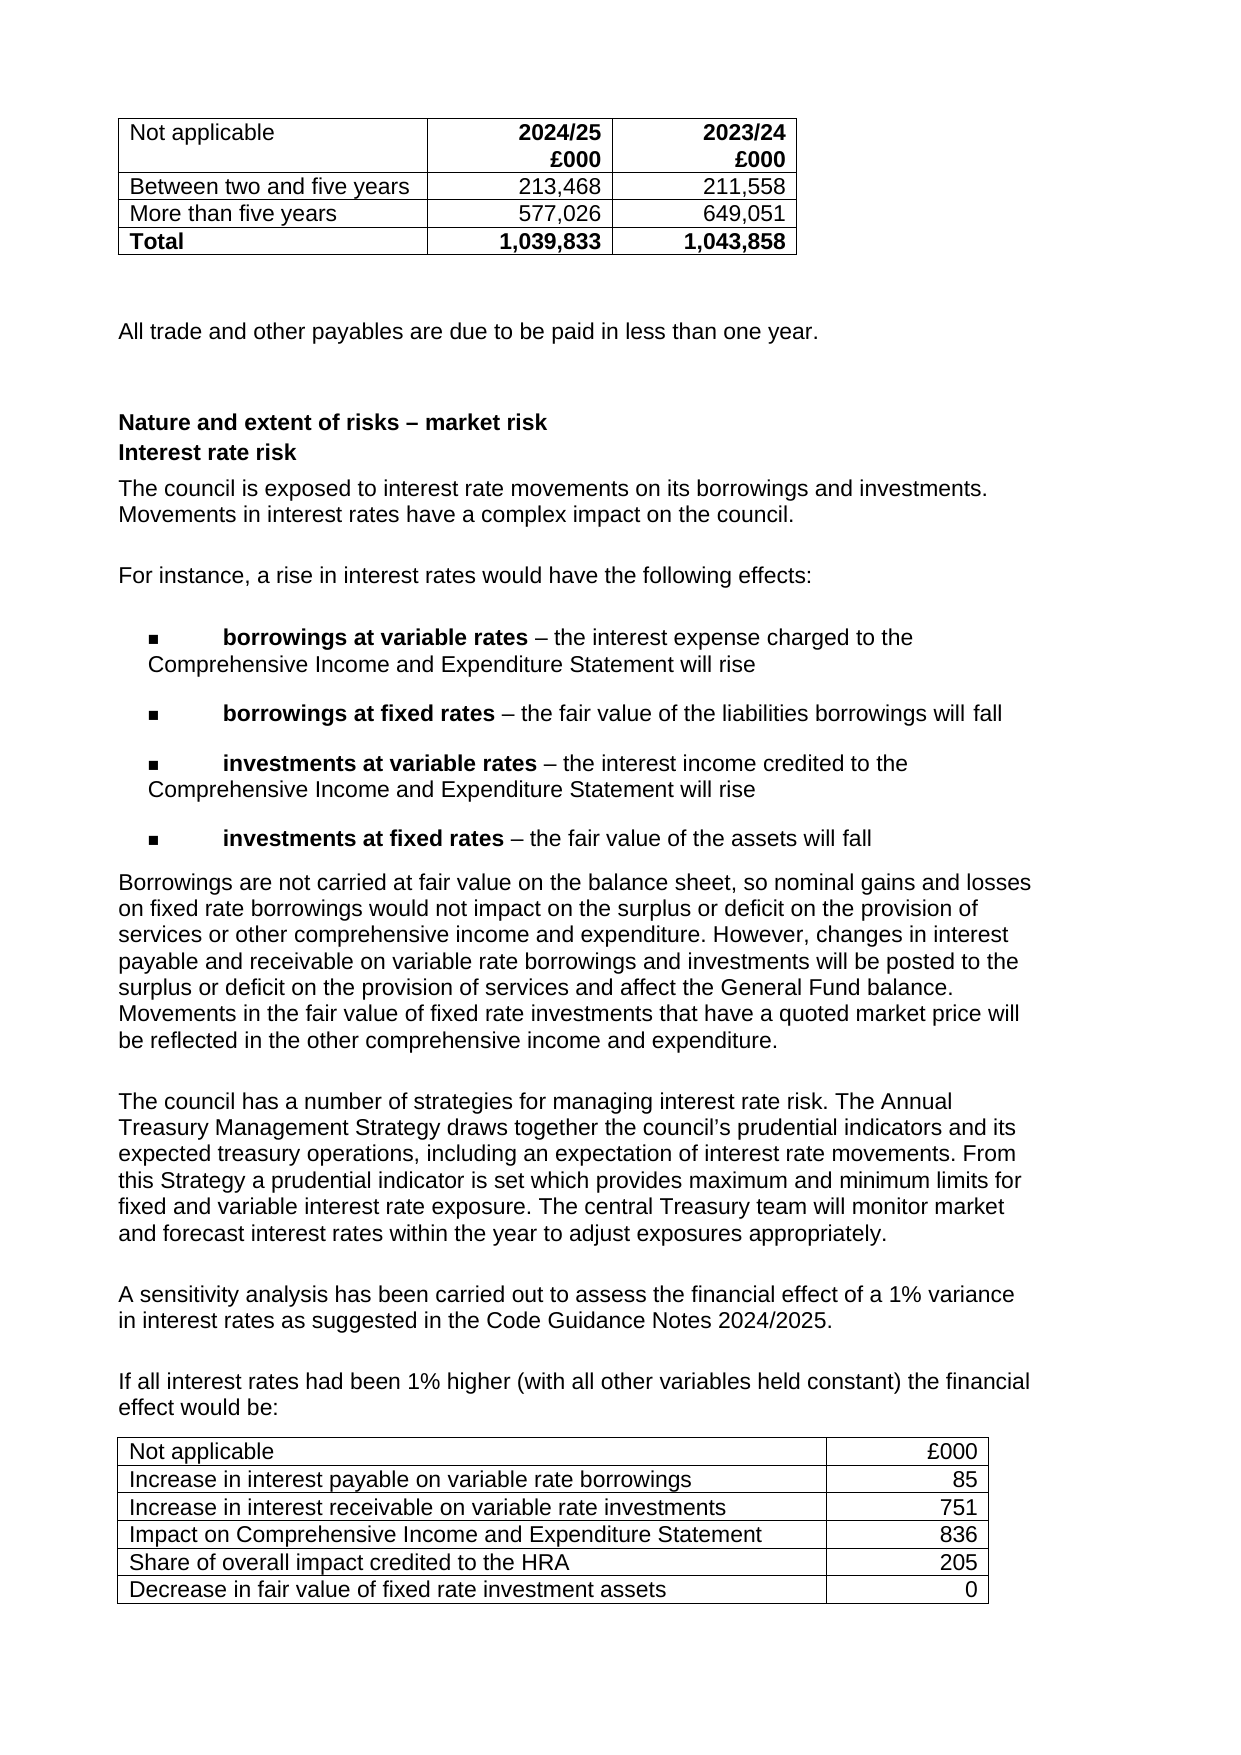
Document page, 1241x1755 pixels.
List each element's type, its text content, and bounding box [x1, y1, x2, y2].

table_cell 0 [827, 1576, 988, 1603]
list investments at variable rates – the interest income credited to the Comprehensive Income and Expenditure Statement will rise [148, 750, 1037, 803]
table_cell Share of overall impact credited to the HRA [118, 1549, 826, 1575]
table_cell Total [119, 228, 427, 254]
table_cell 577,026 [428, 200, 612, 227]
subtitle Interest rate risk [118, 439, 1122, 465]
table_header 2023/24 £000 [613, 119, 796, 172]
table_cell Increase in interest payable on variable rate borrowings [118, 1466, 826, 1492]
text All trade and other payables are due to be paid in less than one year. [118, 318, 1122, 344]
text The council is exposed to interest rate movements on its borrowings and investments. Movements in interest rates have a complex impact on the council. [118, 475, 1037, 528]
list borrowings at fixed rates – the fair value of the liabilities borrowings will fall [148, 700, 1037, 726]
text If all interest rates had been 1% higher (with all other variables held constant) the financial effect would be: [118, 1368, 1037, 1420]
table_cell Decrease in fair value of fixed rate investment assets [118, 1576, 826, 1603]
table_header Not applicable [118, 1438, 826, 1465]
text The council has a number of strategies for managing interest rate risk. The Annual Treasury Management Strategy draws together the council’s prudential indicators and its expected treasury operations, including an expectation of interest rate movements. From this Strategy a prudential indicator is set which provides maximum and minimum limits for fixed and variable interest rate exposure. The central Treasury team will monitor market and forecast interest rates within the year to adjust exposures appropriately. [118, 1088, 1037, 1246]
table_header £000 [827, 1438, 988, 1465]
text A sensitivity analysis has been carried out to assess the financial effect of a 1% variance in interest rates as suggested in the Code Guidance Notes 2024/2025. [118, 1281, 1037, 1333]
table_cell 836 [827, 1521, 988, 1547]
list investments at fixed rates – the fair value of the assets will fall [148, 825, 1037, 852]
table_cell 1,039,833 [428, 228, 612, 254]
table_cell 751 [827, 1493, 988, 1520]
table_cell 213,468 [428, 173, 612, 199]
table_cell Increase in interest receivable on variable rate investments [118, 1493, 826, 1520]
table_cell 211,558 [613, 173, 796, 199]
table_cell 649,051 [613, 200, 796, 227]
text Borrowings are not carried at fair value on the balance sheet, so nominal gains and losses on fixed rate borrowings would not impact on the surplus or deficit on the provision of services or other comprehensive income and expenditure. However, changes in interest payable and receivable on variable rate borrowings and investments will be posted to the surplus or deficit on the provision of services and affect the General Fund balance. Movements in the fair value of fixed rate investments that have a quoted market price will be reflected in the other comprehensive income and expenditure. [118, 868, 1037, 1053]
table_cell 85 [827, 1466, 988, 1492]
text For instance, a rise in interest rates would have the following effects: [118, 562, 1037, 589]
table_cell Between two and five years [119, 173, 427, 199]
table_header 2024/25 £000 [428, 119, 612, 172]
subtitle Nature and extent of risks – market risk [118, 408, 1122, 435]
table_cell 1,043,858 [613, 228, 796, 254]
table_cell 205 [827, 1549, 988, 1575]
table_header Not applicable [119, 119, 427, 172]
list borrowings at variable rates – the interest expense charged to the Comprehensive Income and Expenditure Statement will rise [148, 624, 1037, 677]
table_cell Impact on Comprehensive Income and Expenditure Statement [118, 1521, 826, 1547]
table_cell More than five years [119, 200, 427, 227]
